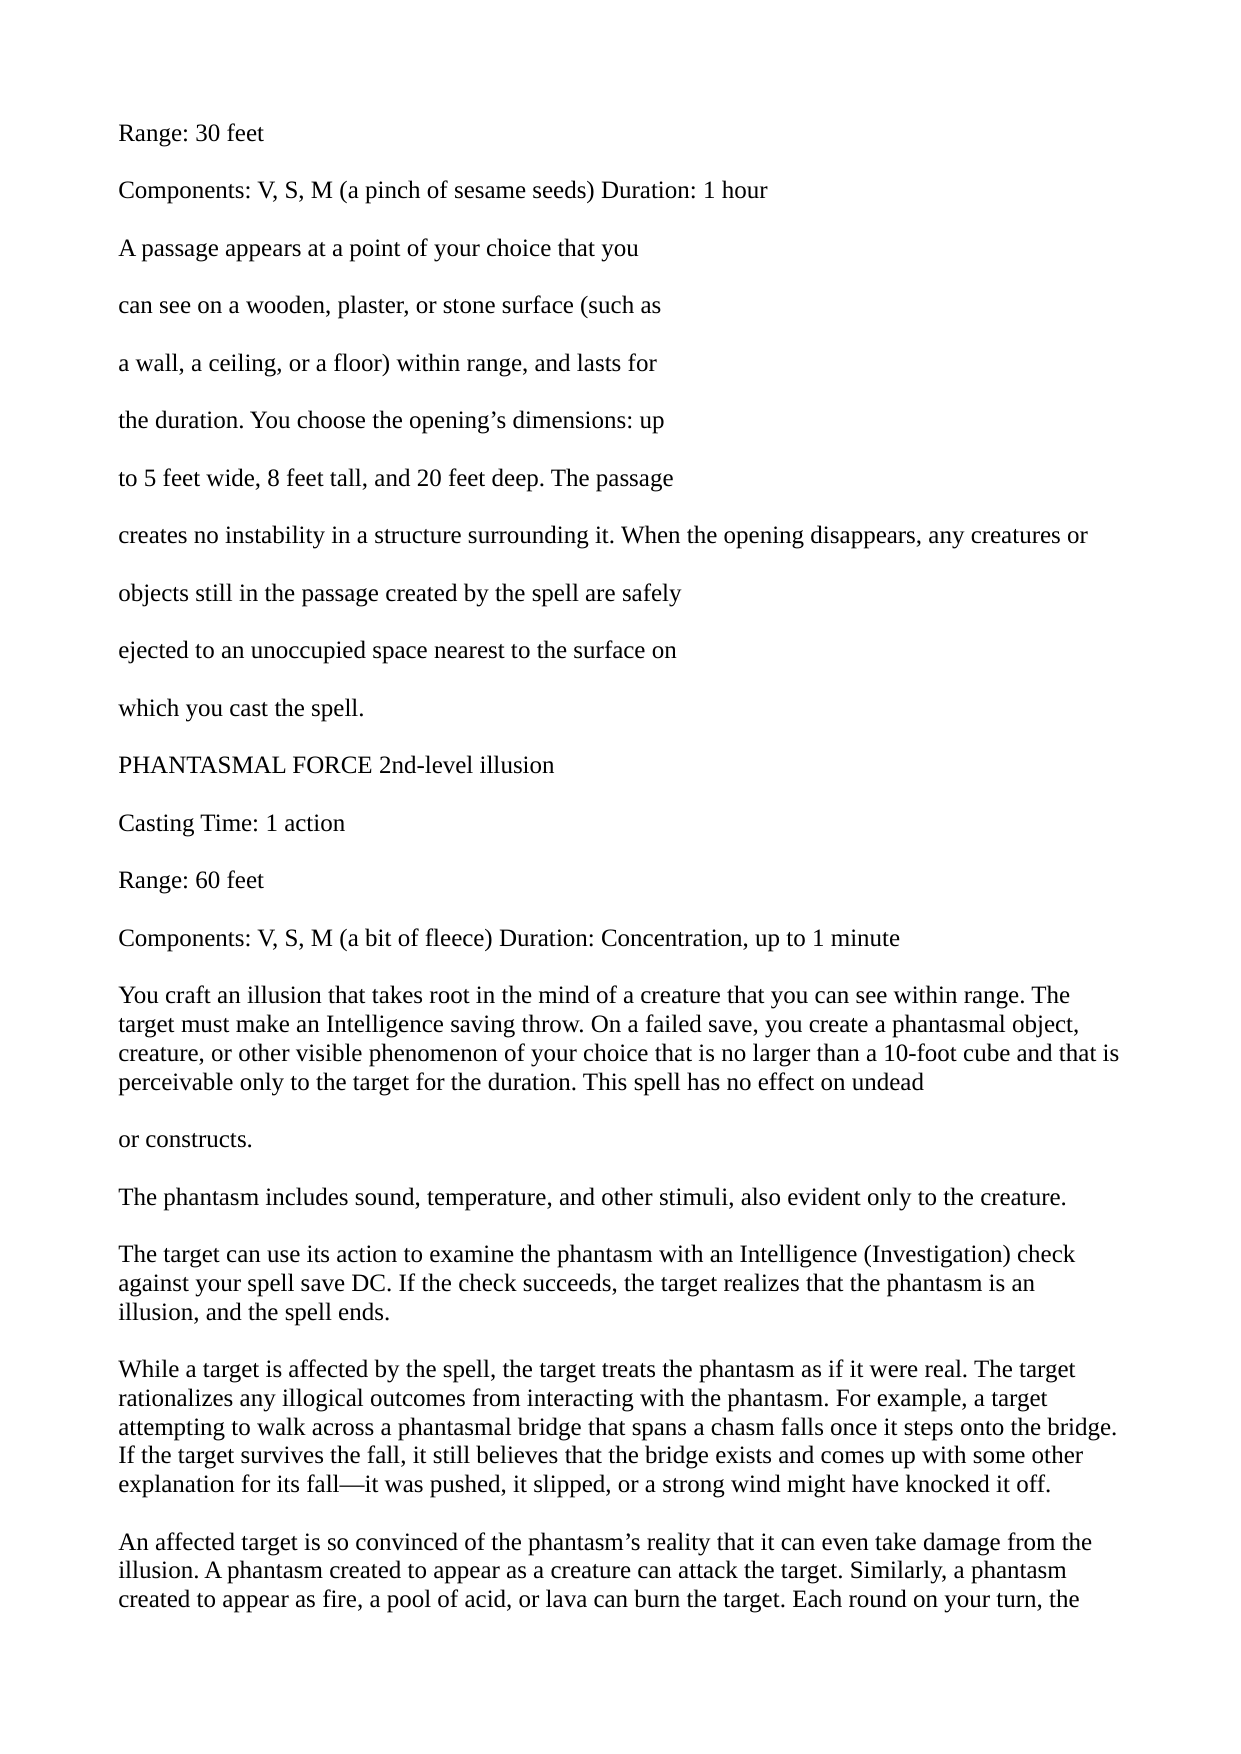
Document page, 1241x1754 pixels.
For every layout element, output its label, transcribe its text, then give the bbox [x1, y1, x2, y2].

text The phantasm includes sound, temperature, and other stimuli, also evident only to the creature. [118, 1182, 1122, 1211]
text PHANTASMAL FORCE 2nd-level illusion [118, 751, 1122, 779]
text While a target is affected by the spell, the target treats the phantasm as if it were real. The target rationalizes any illogical outcomes from interacting with the phantasm. For example, a target attempting to walk across a phantasmal bridge that spans a chasm falls once it steps onto the bridge. If the target survives the fall, it still believes that the bridge exists and comes up with some other explanation for its fall—it was pushed, it slipped, or a strong wind might have knocked it off. [118, 1354, 1122, 1498]
text or constructs. [118, 1124, 1122, 1153]
text objects still in the passage created by the spell are safely [118, 578, 1122, 607]
text Components: V, S, M (a bit of fleece) Duration: Concentration, up to 1 minute [118, 923, 1122, 952]
text An affected target is so convinced of the phantasm’s reality that it can even take damage from the illusion. A phantasm created to appear as a creature can attack the target. Similarly, a phantasm created to appear as fire, a pool of acid, or lava can burn the target. Each round on your turn, the [118, 1527, 1122, 1613]
text the duration. You choose the opening’s dimensions: up [118, 406, 1122, 434]
text Components: V, S, M (a pinch of sesame seeds) Duration: 1 hour [118, 176, 1122, 204]
text ejected to an unoccupied space nearest to the surface on [118, 636, 1122, 664]
text a wall, a ceiling, or a floor) within range, and lasts for [118, 348, 1122, 377]
text Range: 60 feet [118, 866, 1122, 894]
text can see on a wooden, plaster, or stone surface (such as [118, 291, 1122, 319]
text to 5 feet wide, 8 feet tall, and 20 feet deep. The passage [118, 463, 1122, 492]
text which you cast the spell. [118, 693, 1122, 722]
text The target can use its action to examine the phantasm with an Intelligence (Investigation) check against your spell save DC. If the check succeeds, the target realizes that the phantasm is an illusion, and the spell ends. [118, 1239, 1122, 1326]
text creates no instability in a structure surrounding it. When the opening disappears, any creatures or [118, 521, 1122, 549]
text Casting Time: 1 action [118, 808, 1122, 837]
text Range: 30 feet [118, 118, 1122, 147]
text A passage appears at a point of your choice that you [118, 233, 1122, 262]
text You craft an illusion that takes root in the mind of a creature that you can see within range. The target must make an Intelligence saving throw. On a failed save, you create a phantasmal object, creature, or other visible phenomenon of your choice that is no larger than a 10-foot cube and that is perceivable only to the target for the duration. This spell has no effect on undead [118, 981, 1122, 1096]
